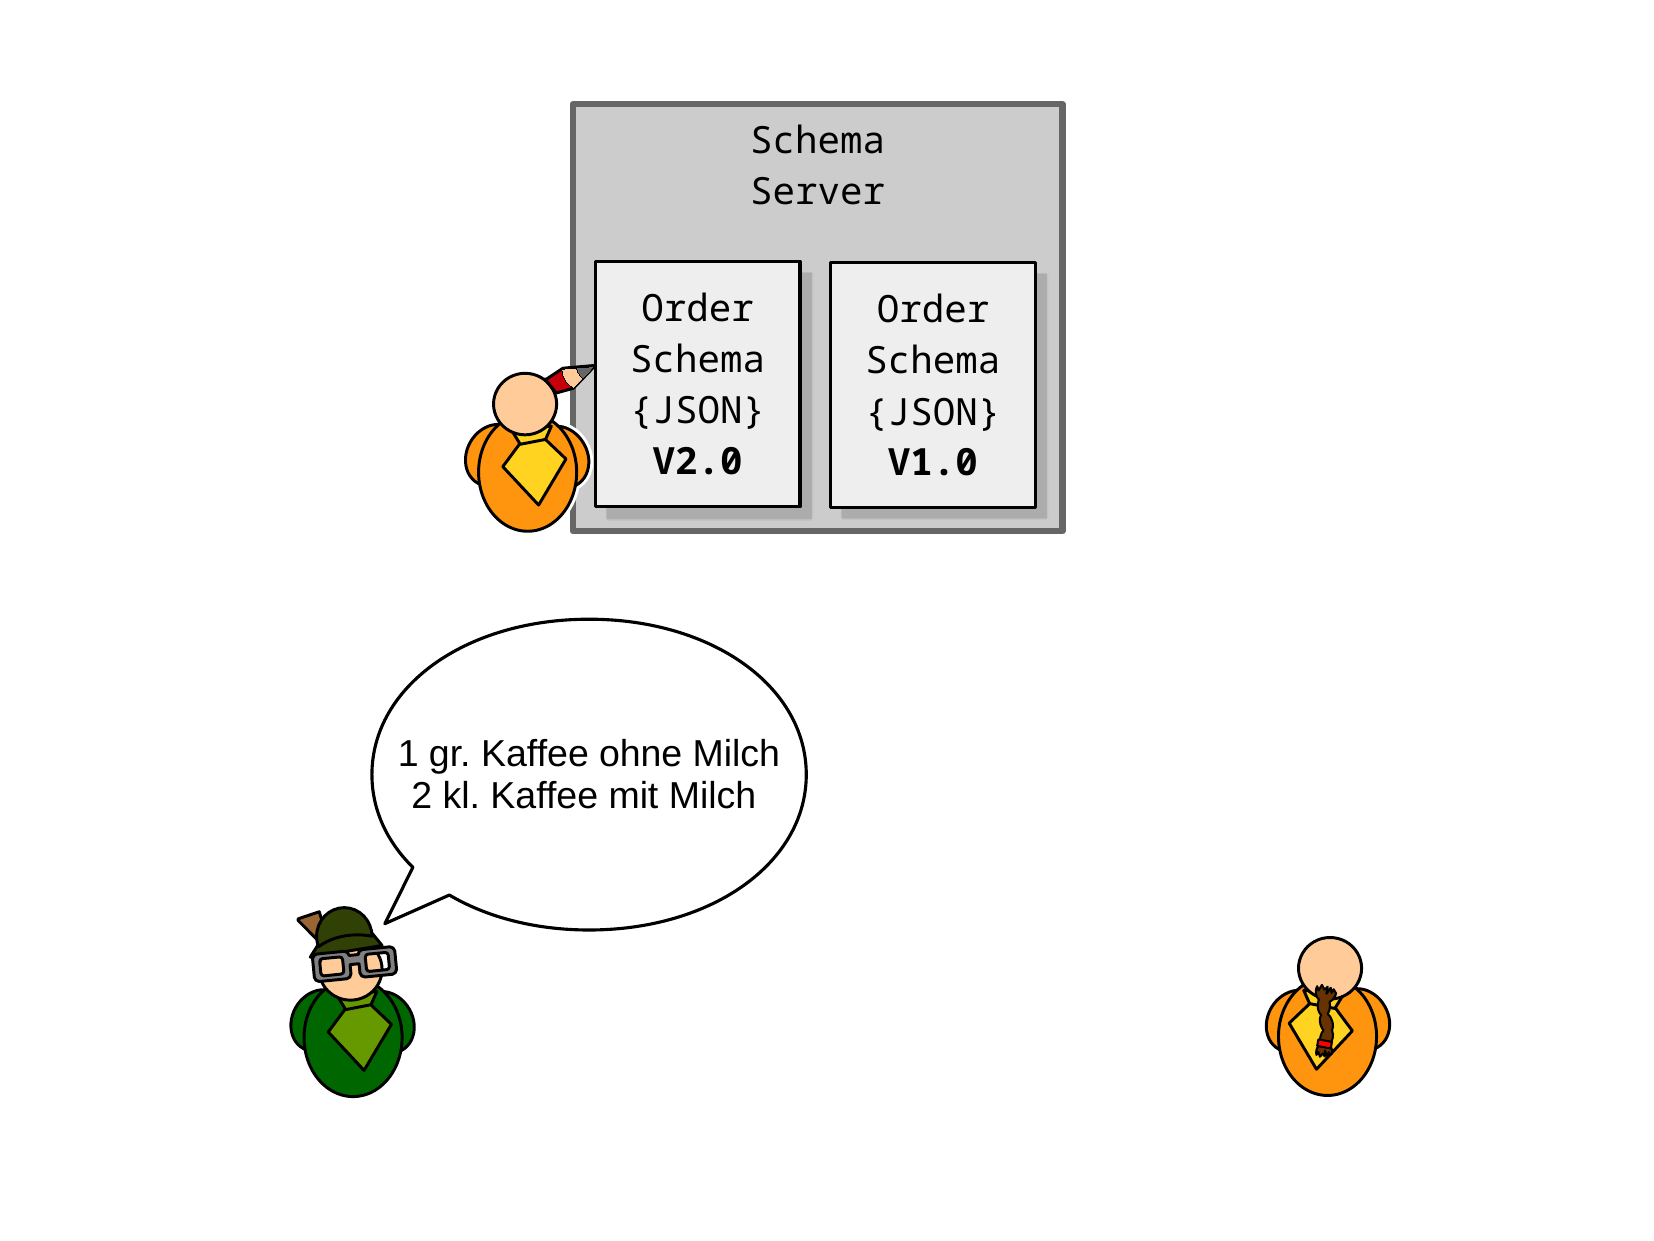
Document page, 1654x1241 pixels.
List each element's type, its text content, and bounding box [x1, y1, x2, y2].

text_box Order Schema {JSON} V2.0 [595, 261, 801, 507]
text_box [290, 907, 415, 1097]
text_box [1266, 937, 1390, 1096]
text_box Order Schema {JSON} V1.0 [830, 262, 1036, 508]
text_box Schema Server [572, 104, 1063, 532]
text_box [465, 365, 596, 532]
text_box 1 gr. Kaffee ohne Milch 2 kl. Kaffee mit Milch [371, 619, 807, 931]
